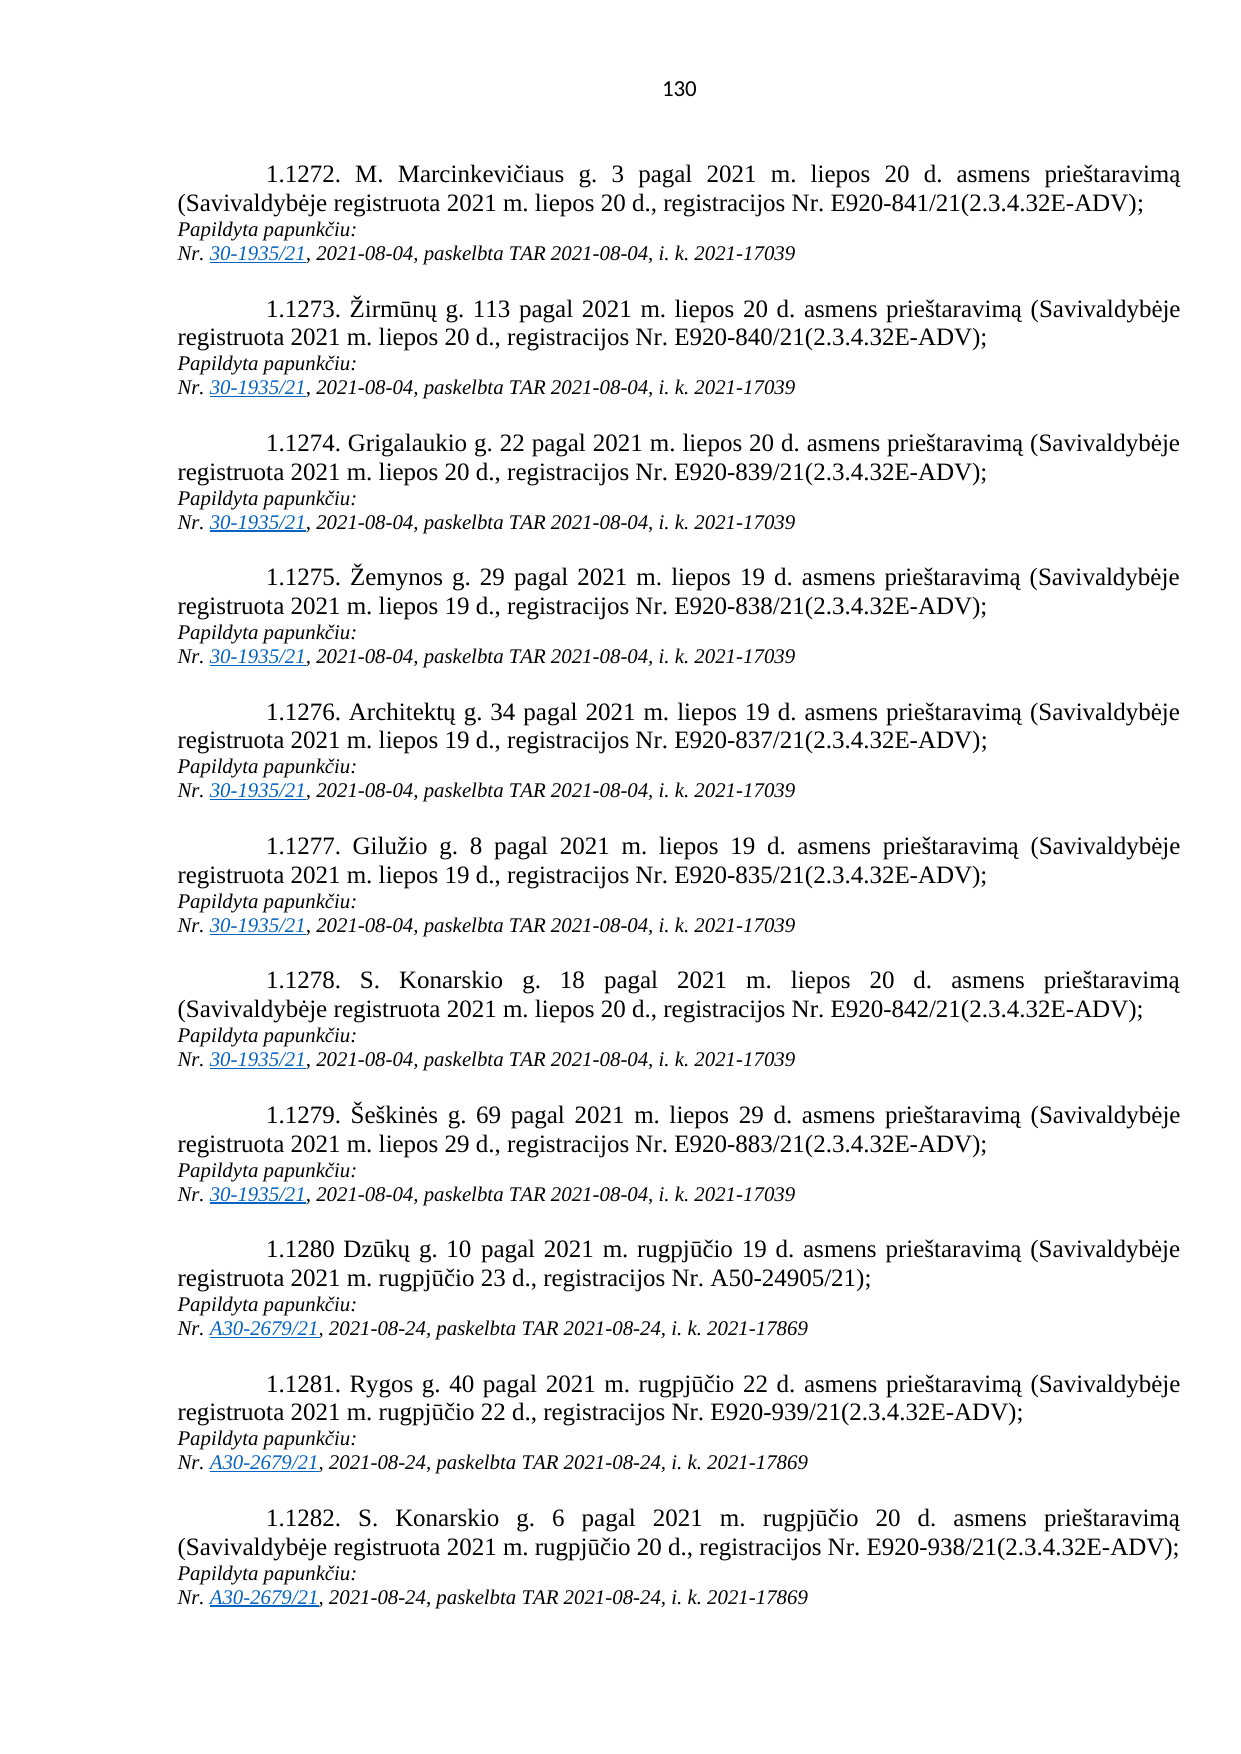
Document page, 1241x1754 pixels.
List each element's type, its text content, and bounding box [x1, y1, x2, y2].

text Papildyta papunkčiu: [177, 1561, 1181, 1585]
text 1.1272. M. Marcinkevičiaus g. 3 pagal 2021 m. liepos 20 d. asmens prieštaravimą (Savivaldybėje registruota 2021 m. liepos 20 d., registracijos Nr. E920-841/21(2.3.4.32E-ADV); [177, 159, 1181, 217]
text Nr. 30-1935/21, 2021-08-04, paskelbta TAR 2021-08-04, i. k. 2021-17039 [177, 1047, 1181, 1071]
text Nr. 30-1935/21, 2021-08-04, paskelbta TAR 2021-08-04, i. k. 2021-17039 [177, 510, 1181, 534]
text Papildyta papunkčiu: [177, 351, 1181, 375]
text Papildyta papunkčiu: [177, 1426, 1181, 1450]
text Papildyta papunkčiu: [177, 889, 1181, 913]
text Papildyta papunkčiu: [177, 217, 1181, 241]
text 1.1281. Rygos g. 40 pagal 2021 m. rugpjūčio 22 d. asmens prieštaravimą (Savivaldybėje registruota 2021 m. rugpjūčio 22 d., registracijos Nr. E920-939/21(2.3.4.32E-ADV); [177, 1369, 1181, 1426]
text Papildyta papunkčiu: [177, 1292, 1181, 1316]
text 1.1278. S. Konarskio g. 18 pagal 2021 m. liepos 20 d. asmens prieštaravimą (Savivaldybėje registruota 2021 m. liepos 20 d., registracijos Nr. E920-842/21(2.3.4.32E-ADV); [177, 966, 1181, 1023]
text Nr. 30-1935/21, 2021-08-04, paskelbta TAR 2021-08-04, i. k. 2021-17039 [177, 644, 1181, 668]
text 1.1282. S. Konarskio g. 6 pagal 2021 m. rugpjūčio 20 d. asmens prieštaravimą (Savivaldybėje registruota 2021 m. rugpjūčio 20 d., registracijos Nr. E920-938/21(2.3.4.32E-ADV); [177, 1503, 1181, 1561]
text 1.1279. Šeškinės g. 69 pagal 2021 m. liepos 29 d. asmens prieštaravimą (Savivaldybėje registruota 2021 m. liepos 29 d., registracijos Nr. E920-883/21(2.3.4.32E-ADV); [177, 1100, 1181, 1157]
text Papildyta papunkčiu: [177, 1023, 1181, 1047]
text Papildyta papunkčiu: [177, 754, 1181, 778]
text 1.1280 Dzūkų g. 10 pagal 2021 m. rugpjūčio 19 d. asmens prieštaravimą (Savivaldybėje registruota 2021 m. rugpjūčio 23 d., registracijos Nr. A50-24905/21); [177, 1234, 1181, 1292]
text Papildyta papunkčiu: [177, 1157, 1181, 1182]
text Nr. 30-1935/21, 2021-08-04, paskelbta TAR 2021-08-04, i. k. 2021-17039 [177, 1182, 1181, 1206]
text Nr. A30-2679/21, 2021-08-24, paskelbta TAR 2021-08-24, i. k. 2021-17869 [177, 1585, 1181, 1609]
text Nr. 30-1935/21, 2021-08-04, paskelbta TAR 2021-08-04, i. k. 2021-17039 [177, 778, 1181, 802]
text 1.1277. Gilužio g. 8 pagal 2021 m. liepos 19 d. asmens prieštaravimą (Savivaldybėje registruota 2021 m. liepos 19 d., registracijos Nr. E920-835/21(2.3.4.32E-ADV); [177, 831, 1181, 889]
text Nr. 30-1935/21, 2021-08-04, paskelbta TAR 2021-08-04, i. k. 2021-17039 [177, 913, 1181, 937]
text 1.1275. Žemynos g. 29 pagal 2021 m. liepos 19 d. asmens prieštaravimą (Savivaldybėje registruota 2021 m. liepos 19 d., registracijos Nr. E920-838/21(2.3.4.32E-ADV); [177, 562, 1181, 620]
text 1.1273. Žirmūnų g. 113 pagal 2021 m. liepos 20 d. asmens prieštaravimą (Savivaldybėje registruota 2021 m. liepos 20 d., registracijos Nr. E920-840/21(2.3.4.32E-ADV); [177, 294, 1181, 351]
text Nr. A30-2679/21, 2021-08-24, paskelbta TAR 2021-08-24, i. k. 2021-17869 [177, 1450, 1181, 1474]
text Papildyta papunkčiu: [177, 486, 1181, 510]
text Nr. 30-1935/21, 2021-08-04, paskelbta TAR 2021-08-04, i. k. 2021-17039 [177, 241, 1181, 265]
text Nr. 30-1935/21, 2021-08-04, paskelbta TAR 2021-08-04, i. k. 2021-17039 [177, 375, 1181, 399]
text 1.1276. Architektų g. 34 pagal 2021 m. liepos 19 d. asmens prieštaravimą (Savivaldybėje registruota 2021 m. liepos 19 d., registracijos Nr. E920-837/21(2.3.4.32E-ADV); [177, 697, 1181, 754]
text Papildyta papunkčiu: [177, 620, 1181, 644]
text Nr. A30-2679/21, 2021-08-24, paskelbta TAR 2021-08-24, i. k. 2021-17869 [177, 1316, 1181, 1340]
text 1.1274. Grigalaukio g. 22 pagal 2021 m. liepos 20 d. asmens prieštaravimą (Savivaldybėje registruota 2021 m. liepos 20 d., registracijos Nr. E920-839/21(2.3.4.32E-ADV); [177, 428, 1181, 486]
